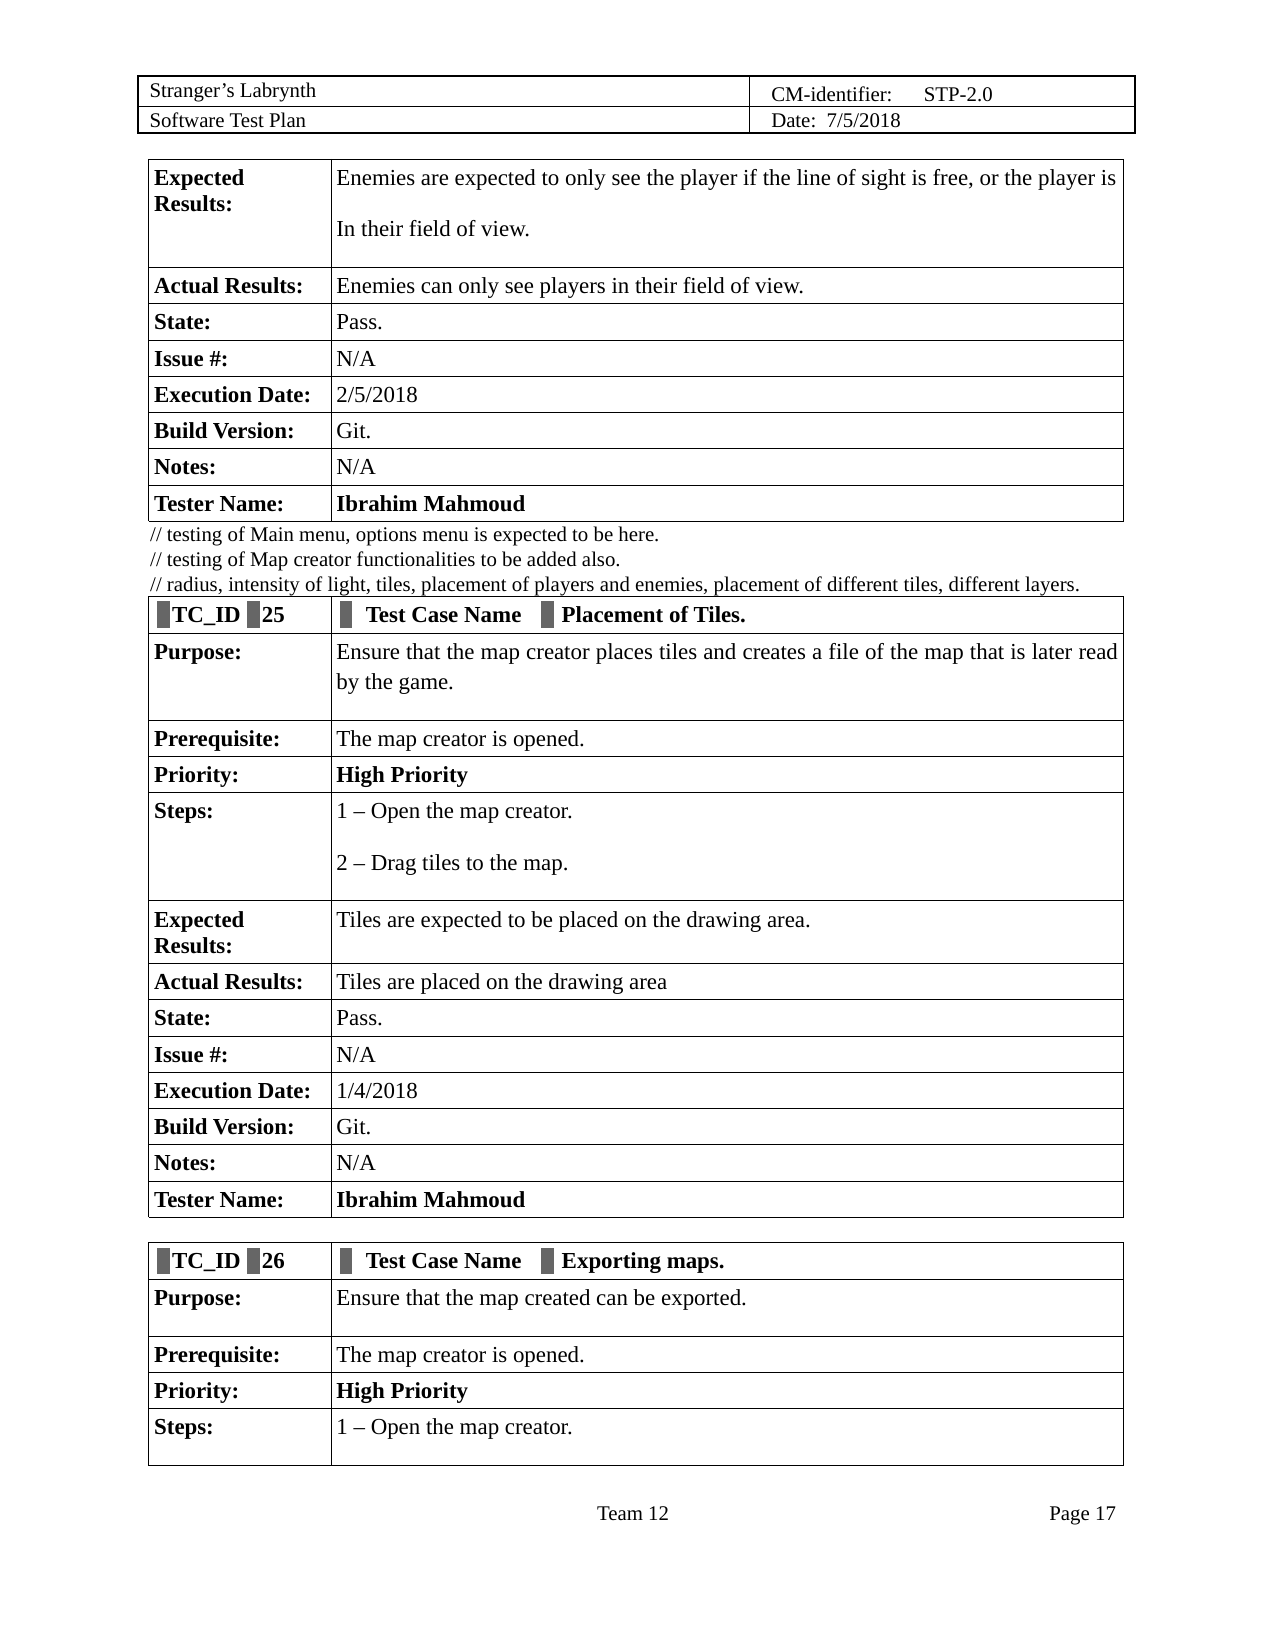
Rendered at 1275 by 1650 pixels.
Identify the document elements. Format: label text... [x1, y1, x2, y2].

table_cell Expected Results: [149, 160, 331, 267]
table_header TC_ID [149, 597, 242, 632]
table_cell Ibrahim Mahmoud [332, 486, 1123, 521]
table_cell N/A [332, 1145, 1123, 1181]
table_cell N/A [332, 1037, 1123, 1072]
table_cell Ensure that the map created can be exported. [332, 1280, 1123, 1336]
table_cell 1/4/2018 [332, 1073, 1123, 1108]
table_header 26 [243, 1243, 331, 1278]
table_cell Issue #: [149, 1037, 331, 1072]
table_cell Enemies are expected to only see the player if the line of sight is free, or the player is In their field of view. [332, 160, 1123, 267]
text // testing of Map creator functionalities to be added also. [150, 546, 1125, 571]
table_cell Priority: [149, 757, 331, 792]
table_cell Tester Name: [149, 1182, 331, 1217]
table_cell Pass. [332, 1000, 1123, 1036]
table_cell Actual Results: [149, 268, 331, 303]
table_cell High Priority [332, 1373, 1123, 1408]
table_cell Purpose: [149, 1280, 331, 1336]
table_cell Notes: [149, 449, 331, 484]
table_cell High Priority [332, 757, 1123, 792]
table_header Exporting maps. [533, 1243, 1123, 1278]
table_cell Build Version: [149, 1109, 331, 1144]
table_cell N/A [332, 449, 1123, 484]
table_cell Prerequisite: [149, 721, 331, 756]
table_cell Build Version: [149, 413, 331, 448]
text // radius, intensity of light, tiles, placement of players and enemies, placement of different tiles, different layers. [150, 571, 1125, 596]
table_cell Tester Name: [149, 486, 331, 521]
table_cell State: [149, 1000, 331, 1036]
table_cell 1 – Open the map creator. 2 – Drag tiles to the map. [332, 793, 1123, 900]
table_header TC_ID [149, 1243, 242, 1278]
table_header Placement of Tiles. [533, 597, 1123, 632]
table_cell Actual Results: [149, 964, 331, 999]
table_cell Git. [332, 1109, 1123, 1144]
table_cell Steps: [149, 793, 331, 900]
table_cell Notes: [149, 1145, 331, 1181]
table_cell Pass. [332, 304, 1123, 339]
table_cell Issue #: [149, 341, 331, 376]
table_cell Execution Date: [149, 1073, 331, 1108]
table_cell Priority: [149, 1373, 331, 1408]
table_header 25 [243, 597, 331, 632]
table_header Test Case Name [332, 597, 533, 632]
table_cell Tiles are placed on the drawing area [332, 964, 1123, 999]
table_cell Prerequisite: [149, 1337, 331, 1372]
text // testing of Main menu, options menu is expected to be here. [150, 521, 1125, 546]
table_header Test Case Name [332, 1243, 533, 1278]
table_cell Expected Results: [149, 901, 331, 963]
table_cell Enemies can only see players in their field of view. [332, 268, 1123, 303]
table_cell Ibrahim Mahmoud [332, 1182, 1123, 1217]
table_cell Execution Date: [149, 377, 331, 412]
table_cell State: [149, 304, 331, 339]
table_cell Purpose: [149, 634, 331, 720]
table_cell Git. [332, 413, 1123, 448]
table_cell The map creator is opened. [332, 721, 1123, 756]
table_cell N/A [332, 341, 1123, 376]
table_cell The map creator is opened. [332, 1337, 1123, 1372]
table_cell Steps: [149, 1409, 331, 1465]
table_cell 1 – Open the map creator. [332, 1409, 1123, 1465]
table_cell 2/5/2018 [332, 377, 1123, 412]
table_cell Tiles are expected to be placed on the drawing area. [332, 901, 1123, 963]
table_cell Ensure that the map creator places tiles and creates a file of the map that is later read by the game. [332, 634, 1123, 720]
